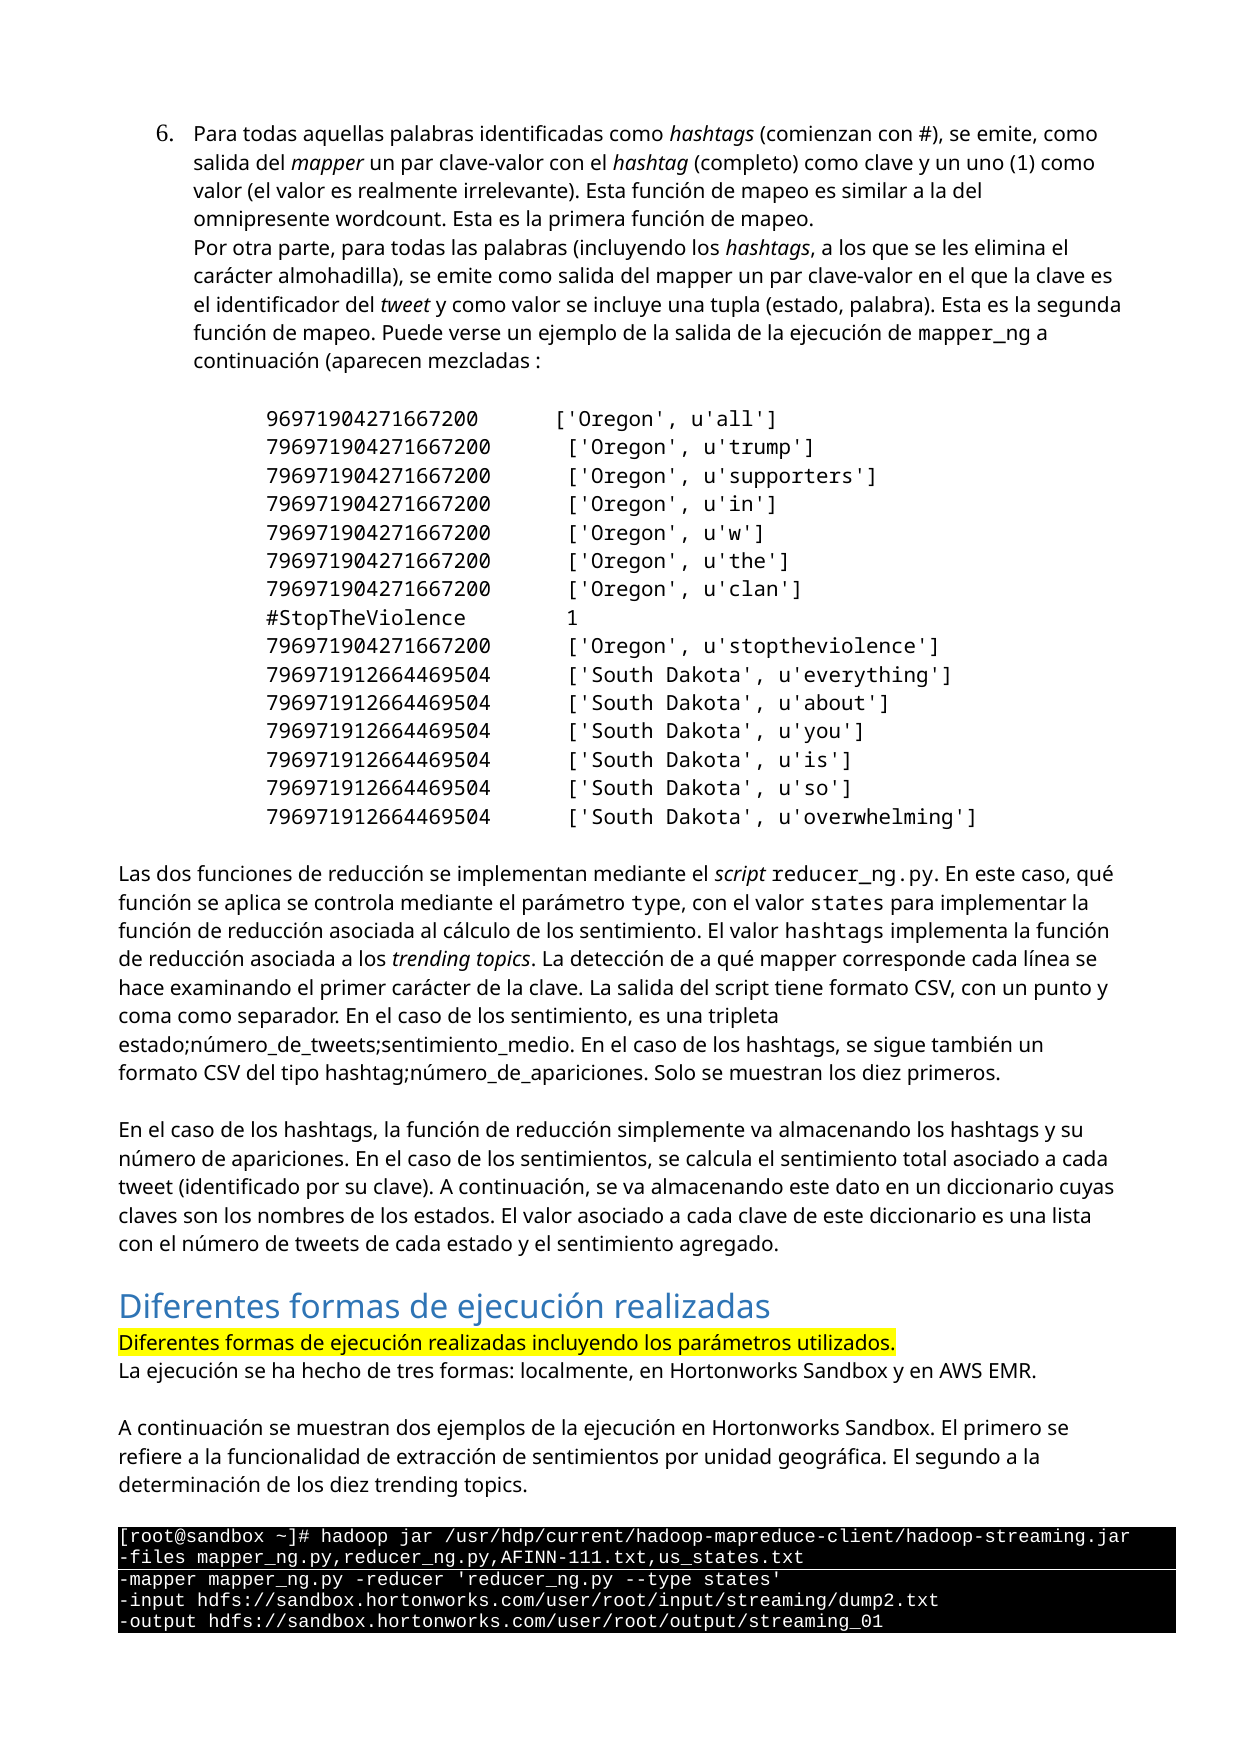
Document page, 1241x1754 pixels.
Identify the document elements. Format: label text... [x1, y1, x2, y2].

text 96971904271667200 ['Oregon', u'all'] [266, 404, 1122, 432]
text -input hdfs://sandbox.hortonworks.com/user/root/input/streaming/dump2.txt [118, 1591, 1181, 1612]
text [root@sandbox ~]# hadoop jar /usr/hdp/current/hadoop-mapreduce-client/hadoop-streaming.jar [118, 1527, 1181, 1548]
text En el caso de los hashtags, la función de reducción simplemente va almacenando los hashtags y su número de apariciones. En el caso de los sentimientos, se calcula el sentimiento total asociado a cada tweet (identificado por su clave). A continuación, se va almacenando este dato en un diccionario cuyas claves son los nombres de los estados. El valor asociado a cada clave de este diccionario es una lista con el número de tweets de cada estado y el sentimiento agregado. [118, 1115, 1122, 1258]
text Diferentes formas de ejecución realizadas incluyendo los parámetros utilizados. [118, 1328, 1122, 1356]
text 796971912664469504 ['South Dakota', u'you'] [266, 717, 1122, 745]
text -mapper mapper_ng.py -reducer 'reducer_ng.py --type states' [118, 1569, 1181, 1591]
text Las dos funciones de reducción se implementan mediante el script reducer_ng.py. En este caso, qué función se aplica se controla mediante el parámetro type, con el valor states para implementar la función de reducción asociada al cálculo de los sentimiento. El valor hashtags implementa la función de reducción asociada a los trending topics. La detección de a qué mapper corresponde cada línea se hace examinando el primer carácter de la clave. La salida del script tiene formato CSV, con un punto y coma como separador. En el caso de los sentimiento, es una tripleta estado;número_de_tweets;sentimiento_medio. En el caso de los hashtags, se sigue también un formato CSV del tipo hashtag;número_de_apariciones. Solo se muestran los diez primeros. [118, 859, 1122, 1087]
text 796971904271667200 ['Oregon', u'stoptheviolence'] [266, 631, 1122, 660]
text 796971904271667200 ['Oregon', u'supporters'] [266, 461, 1122, 489]
subtitle Diferentes formas de ejecución realizadas [118, 1283, 1122, 1328]
text 796971904271667200 ['Oregon', u'trump'] [266, 432, 1122, 461]
text 796971912664469504 ['South Dakota', u'so'] [266, 773, 1122, 802]
text #StopTheViolence 1 [266, 603, 1122, 631]
text 796971912664469504 ['South Dakota', u'about'] [266, 688, 1122, 717]
text -files mapper_ng.py,reducer_ng.py,AFINN-111.txt,us_states.txt [118, 1548, 1181, 1569]
text 796971904271667200 ['Oregon', u'w'] [266, 518, 1122, 546]
text La ejecución se ha hecho de tres formas: localmente, en Hortonworks Sandbox y en AWS EMR. [118, 1356, 1122, 1385]
text A continuación se muestran dos ejemplos de la ejecución en Hortonworks Sandbox. El primero se refiere a la funcionalidad de extracción de sentimientos por unidad geográfica. El segundo a la determinación de los diez trending topics. [118, 1413, 1122, 1499]
text -output hdfs://sandbox.hortonworks.com/user/root/output/streaming_01 [118, 1612, 1181, 1633]
list Para todas aquellas palabras identificadas como hashtags (comienzan con #), se emite, como salida del mapper un par clave-valor con el hashtag (completo) como clave y un uno (1) como valor (el valor es realmente irrelevante). Esta función de mapeo es similar a la del omnipresente wordcount. Esta es la primera función de mapeo. Por otra parte, para todas las palabras (incluyendo los hashtags, a los que se les elimina el carácter almohadilla), se emite como salida del mapper un par clave-valor en el que la clave es el identificador del tweet y como valor se incluye una tupla (estado, palabra). Esta es la segunda función de mapeo. Puede verse un ejemplo de la salida de la ejecución de mapper_ng a continuación (aparecen mezcladas : [156, 118, 1122, 375]
text 796971912664469504 ['South Dakota', u'overwhelming'] [266, 802, 1122, 830]
text 796971904271667200 ['Oregon', u'the'] [266, 546, 1122, 574]
text 796971904271667200 ['Oregon', u'in'] [266, 489, 1122, 518]
text 796971912664469504 ['South Dakota', u'everything'] [266, 660, 1122, 688]
text 796971912664469504 ['South Dakota', u'is'] [266, 745, 1122, 773]
text 796971904271667200 ['Oregon', u'clan'] [266, 574, 1122, 603]
